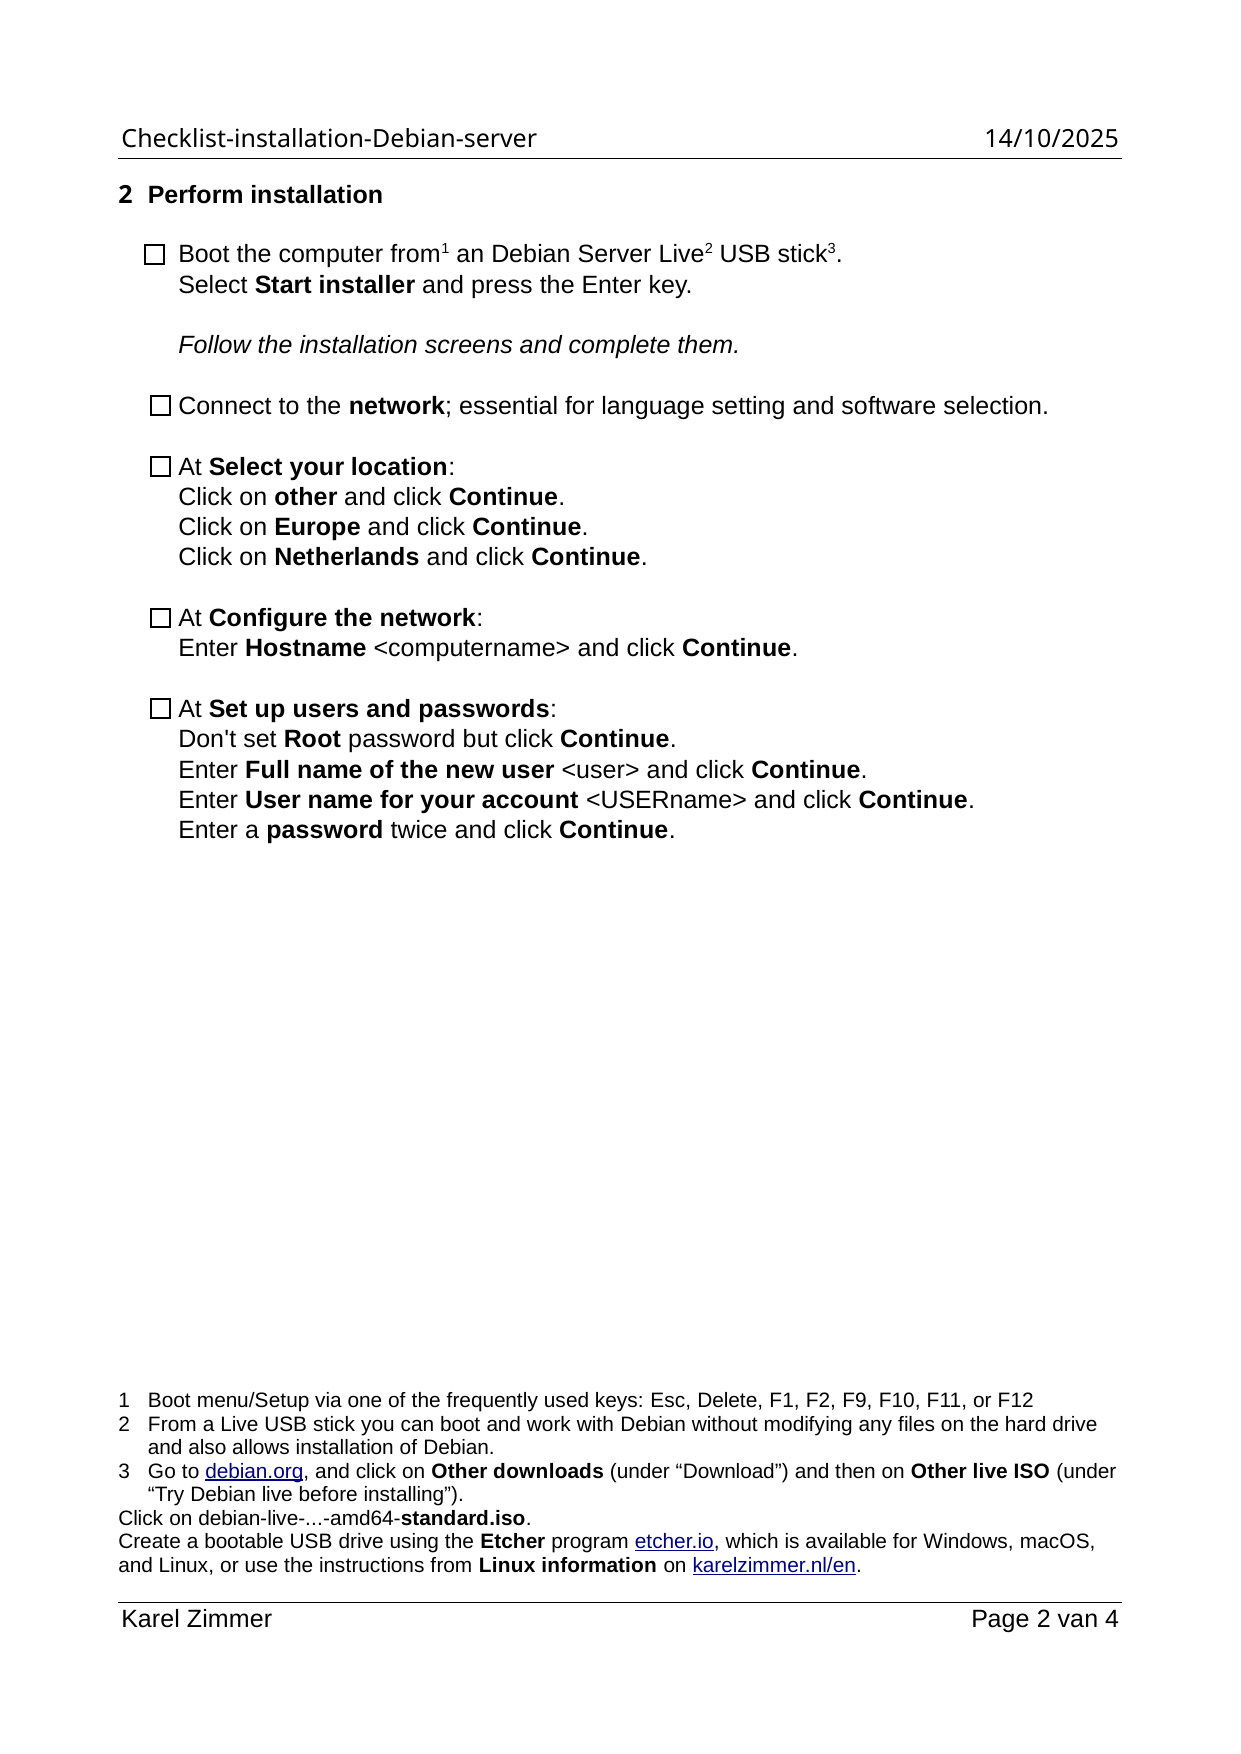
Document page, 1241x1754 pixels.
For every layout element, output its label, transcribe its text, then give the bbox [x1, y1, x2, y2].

table_cell At Configure the network: [177, 603, 1122, 633]
table_cell Click on Netherlands and click Continue. [177, 542, 1122, 572]
table_cell [124, 754, 142, 785]
table_cell [124, 694, 142, 724]
table_cell Enter User name for your account <USERname> and click Continue. [177, 785, 1122, 815]
table_cell [142, 724, 177, 754]
table_header [124, 239, 142, 269]
table_cell [142, 542, 177, 572]
table_cell [142, 664, 177, 694]
table_cell [124, 815, 142, 845]
table_cell [142, 815, 177, 845]
table_cell [124, 330, 142, 360]
table_cell Enter Full name of the new user <user> and click Continue. [177, 754, 1122, 785]
table_header [142, 239, 177, 269]
table_cell [124, 360, 142, 391]
table_cell Don't set Root password but click Continue. [177, 724, 1122, 754]
table_header Boot the computer from an Debian Server Live USB stick. [177, 239, 1122, 269]
list Perform installation [118, 177, 1122, 211]
table_cell Click on Europe and click Continue. [177, 512, 1122, 542]
table_cell Enter a password twice and click Continue. [177, 815, 1122, 845]
table_cell [124, 300, 142, 330]
table_cell [124, 512, 142, 542]
table_cell [124, 664, 142, 694]
table_cell At Set up users and passwords: [177, 694, 1122, 724]
table_cell [124, 573, 142, 603]
table_cell [124, 269, 142, 300]
table_cell [177, 421, 1122, 451]
table_cell [142, 754, 177, 785]
table_cell [142, 451, 177, 482]
table_cell [142, 633, 177, 663]
table_cell [124, 603, 142, 633]
table_cell [124, 724, 142, 754]
table_cell [142, 269, 177, 300]
table_cell [124, 391, 142, 421]
table_cell [124, 451, 142, 482]
table_cell Connect to the network; essential for language setting and software selection. [177, 391, 1122, 421]
table_cell [142, 512, 177, 542]
table_cell [142, 330, 177, 360]
table_cell [177, 360, 1122, 391]
table_cell [142, 785, 177, 815]
table_cell [142, 573, 177, 603]
table_cell [177, 300, 1122, 330]
table_cell Select Start installer and press the Enter key. [177, 269, 1122, 300]
table_cell At Select your location: [177, 451, 1122, 482]
table_cell [124, 482, 142, 512]
table_cell [142, 391, 177, 421]
table_cell [124, 421, 142, 451]
table_cell [142, 694, 177, 724]
table_cell Enter Hostname <computername> and click Continue. [177, 633, 1122, 663]
table_cell [142, 300, 177, 330]
table_cell [142, 603, 177, 633]
table_cell [124, 542, 142, 572]
table_cell Click on other and click Continue. [177, 482, 1122, 512]
table_cell [124, 785, 142, 815]
table_cell [142, 421, 177, 451]
table_cell [177, 573, 1122, 603]
table_cell [142, 482, 177, 512]
table_cell [177, 664, 1122, 694]
table_cell [142, 360, 177, 391]
table_cell Follow the installation screens and complete them. [177, 330, 1122, 360]
table_cell [124, 633, 142, 663]
